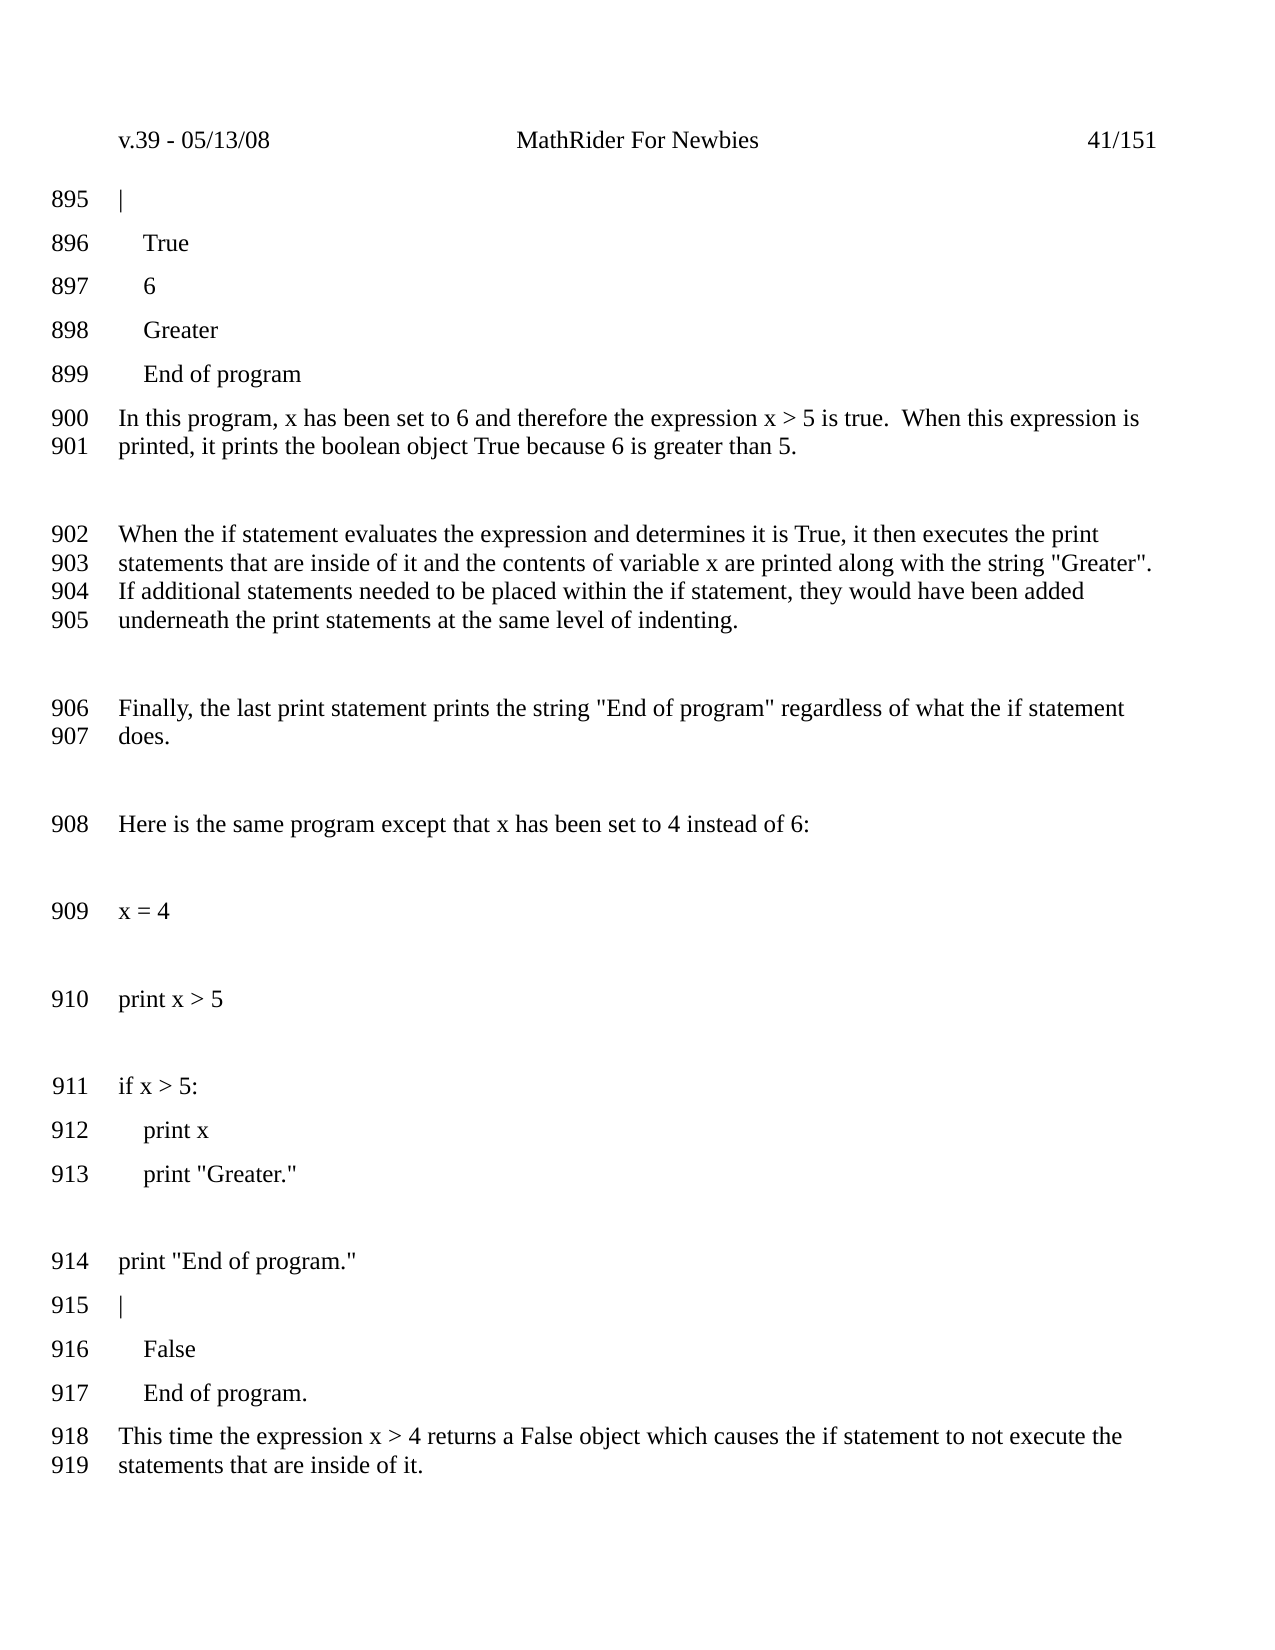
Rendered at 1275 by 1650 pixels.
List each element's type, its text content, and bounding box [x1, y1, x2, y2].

text When the if statement evaluates the expression and determines it is True, it then executes the print statements that are inside of it and the contents of variable x are printed along with the string "Greater". If additional statements needed to be placed within the if statement, they would have been added underneath the print statements at the same level of indenting. [118, 519, 1157, 634]
text End of program [118, 359, 1157, 388]
text if x > 5: [118, 1071, 1157, 1100]
text This time the expression x > 4 returns a False object which causes the if statement to not execute the statements that are inside of it. [118, 1421, 1157, 1479]
text End of program. [118, 1378, 1157, 1406]
text True [118, 228, 1157, 256]
text | [118, 184, 1157, 213]
text | [118, 1290, 1157, 1319]
text print x > 5 [118, 984, 1157, 1013]
text 6 [118, 271, 1157, 300]
text print x [118, 1115, 1157, 1144]
text False [118, 1334, 1157, 1363]
text x = 4 [118, 896, 1157, 925]
text In this program, x has been set to 6 and therefore the expression x > 5 is true. When this expression is printed, it prints the boolean object True because 6 is greater than 5. [118, 403, 1157, 460]
text print "Greater." [118, 1159, 1157, 1188]
text Greater [118, 315, 1157, 344]
text Here is the same program except that x has been set to 4 instead of 6: [118, 809, 1157, 838]
text print "End of program." [118, 1246, 1157, 1275]
text Finally, the last print statement prints the string "End of program" regardless of what the if statement does. [118, 693, 1157, 750]
